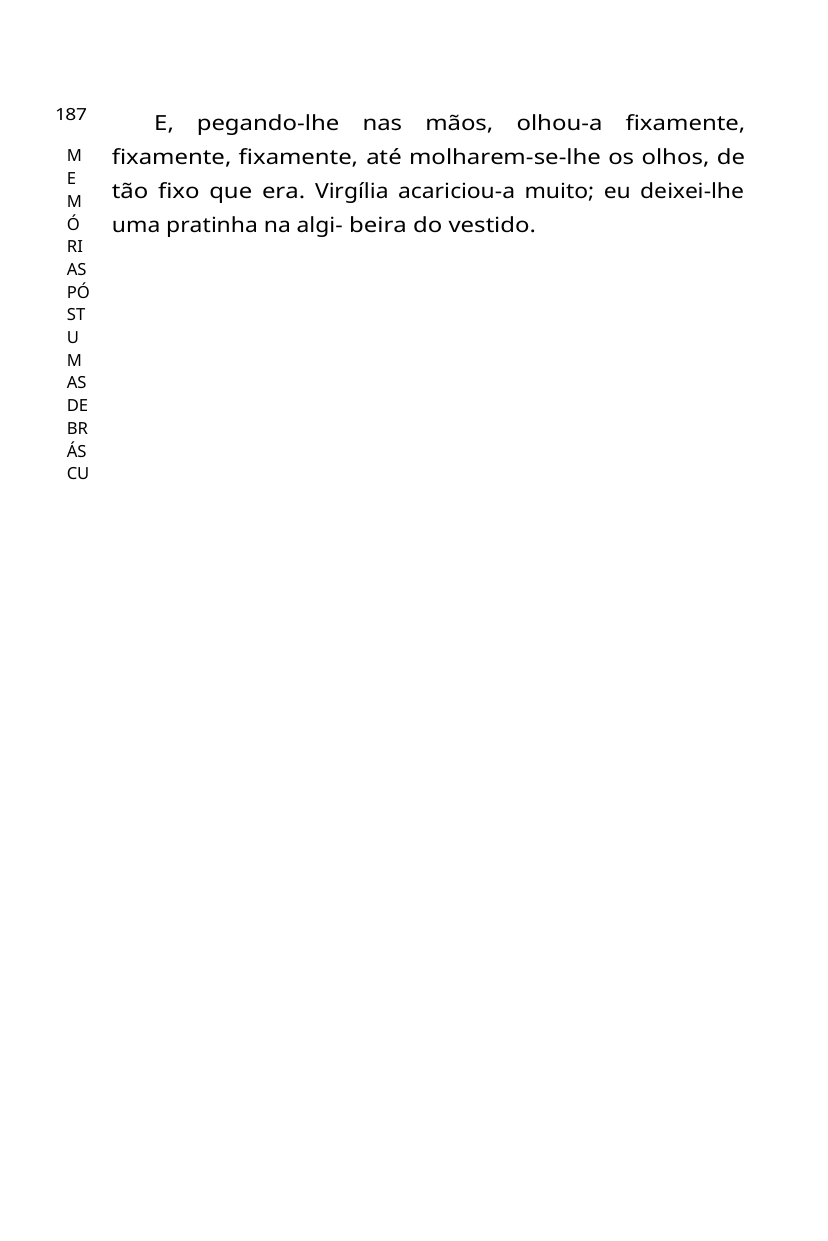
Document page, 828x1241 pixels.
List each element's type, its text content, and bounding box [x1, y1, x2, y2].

text MEMÓRIAS PÓSTUMAS DE BRÁS CUBAS [67, 144, 90, 483]
text 187 E, pegando-lhe nas mãos, olhou-a fixamente, fixamente, fixamente, até molharem-se-lhe os olhos, de tão fixo que era. Virgília acariciou-a muito; eu deixei-lhe uma pratinha na algi- beira do vestido. [55, 103, 745, 483]
